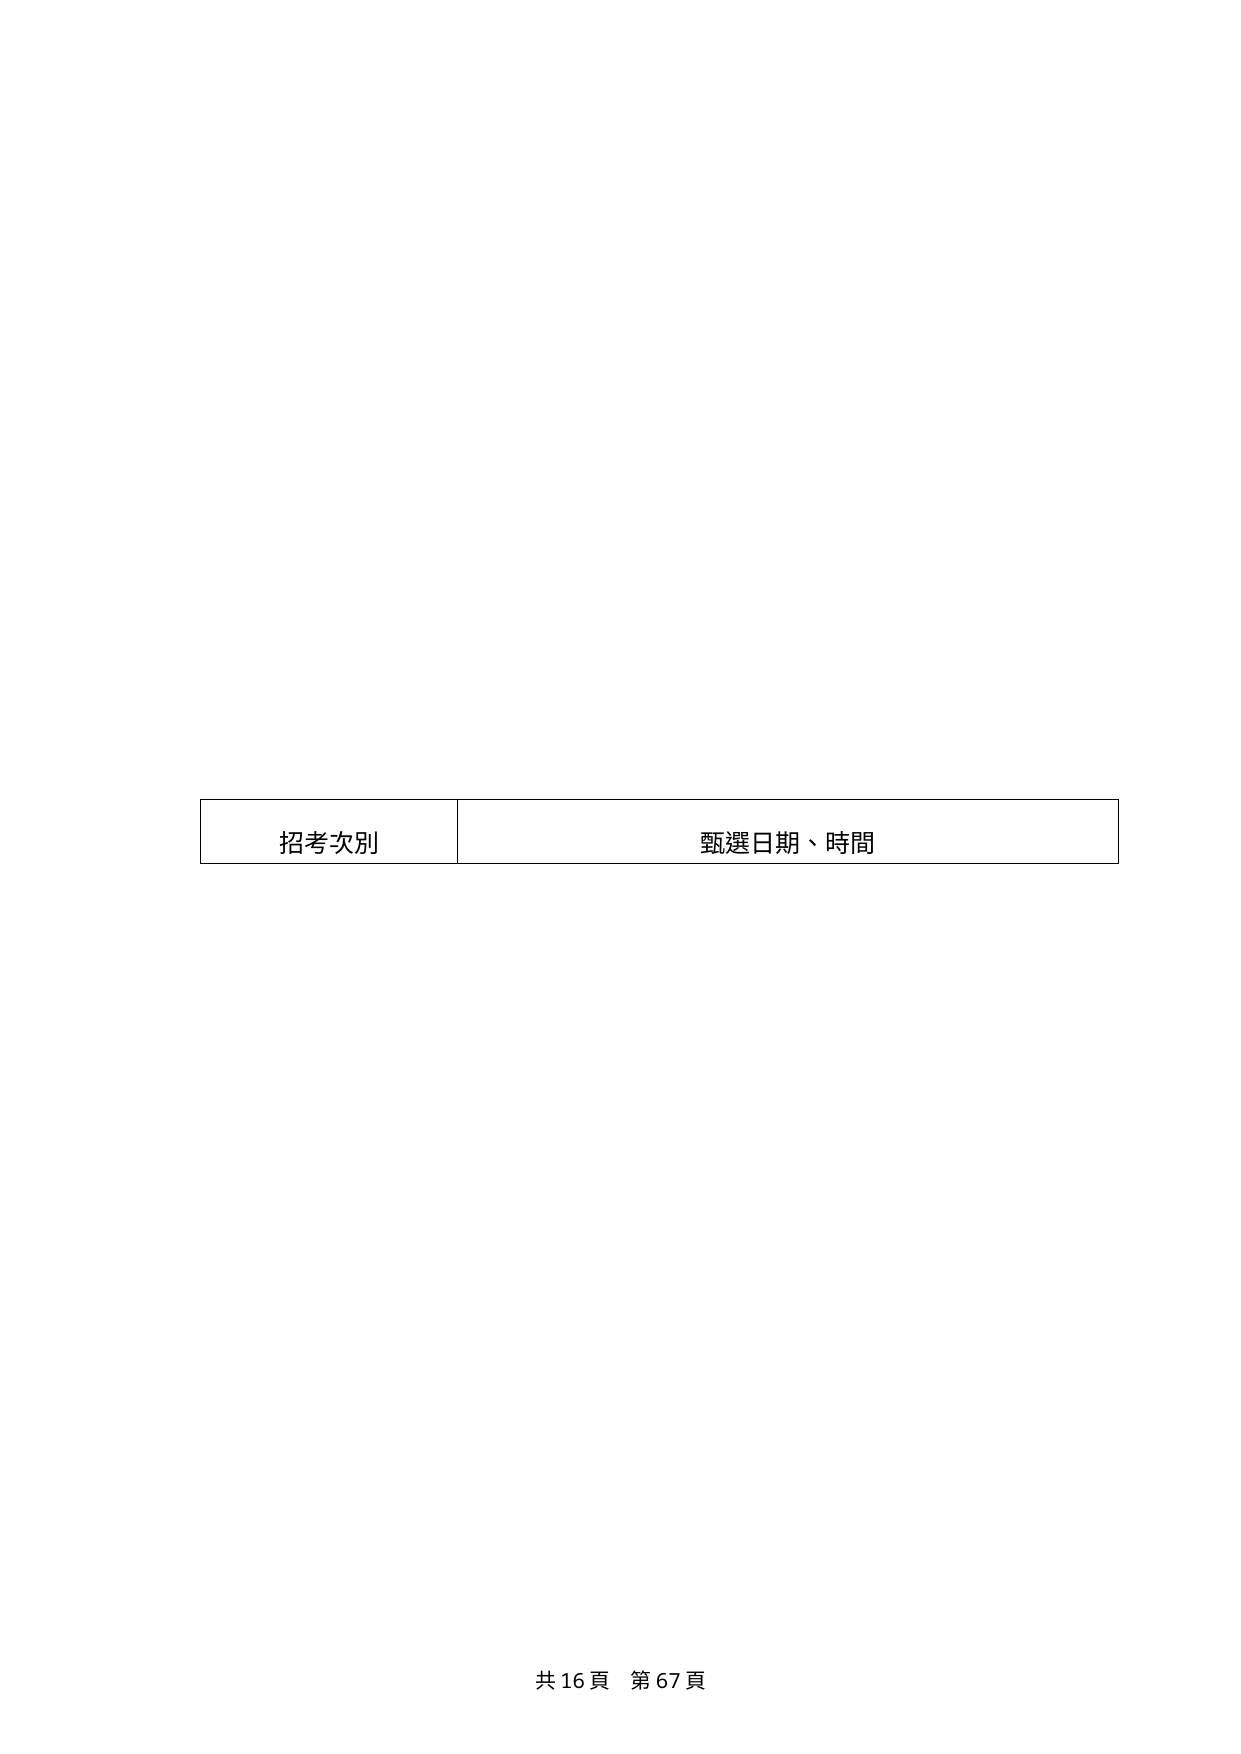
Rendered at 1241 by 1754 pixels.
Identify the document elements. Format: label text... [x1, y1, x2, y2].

table_header 甄選日期、時間 [458, 800, 1118, 863]
table_header 招考次別 [201, 800, 457, 863]
